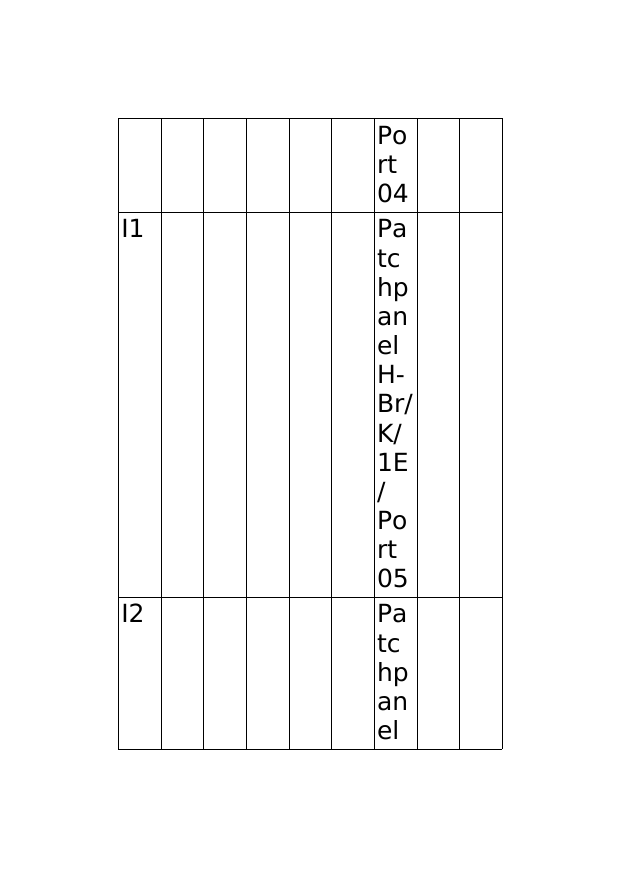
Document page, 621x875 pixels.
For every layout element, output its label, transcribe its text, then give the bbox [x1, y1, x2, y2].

table_cell Patchpanel H-Br/K/1E / Port 05 [375, 213, 417, 597]
table_cell [460, 119, 502, 212]
table_cell Port 04 [375, 119, 417, 212]
table_cell Patchpanel [375, 598, 417, 748]
table_cell [460, 213, 502, 597]
table_cell [332, 213, 374, 597]
table_cell [418, 213, 459, 597]
table_cell [247, 119, 289, 212]
table_cell I1 [119, 213, 161, 597]
table_cell [247, 213, 289, 597]
table_cell [204, 213, 246, 597]
table_cell [290, 213, 331, 597]
table_cell I2 [119, 598, 161, 748]
table_cell [332, 119, 374, 212]
table_cell [162, 119, 203, 212]
table_cell [290, 119, 331, 212]
table_cell [162, 213, 203, 597]
table_cell [460, 598, 502, 748]
table_cell [119, 119, 161, 212]
table_cell [332, 598, 374, 748]
table_cell [418, 598, 459, 748]
table_cell [418, 119, 459, 212]
table_cell [162, 598, 203, 748]
table_cell [204, 119, 246, 212]
table_cell [290, 598, 331, 748]
table_cell [204, 598, 246, 748]
table_cell [247, 598, 289, 748]
